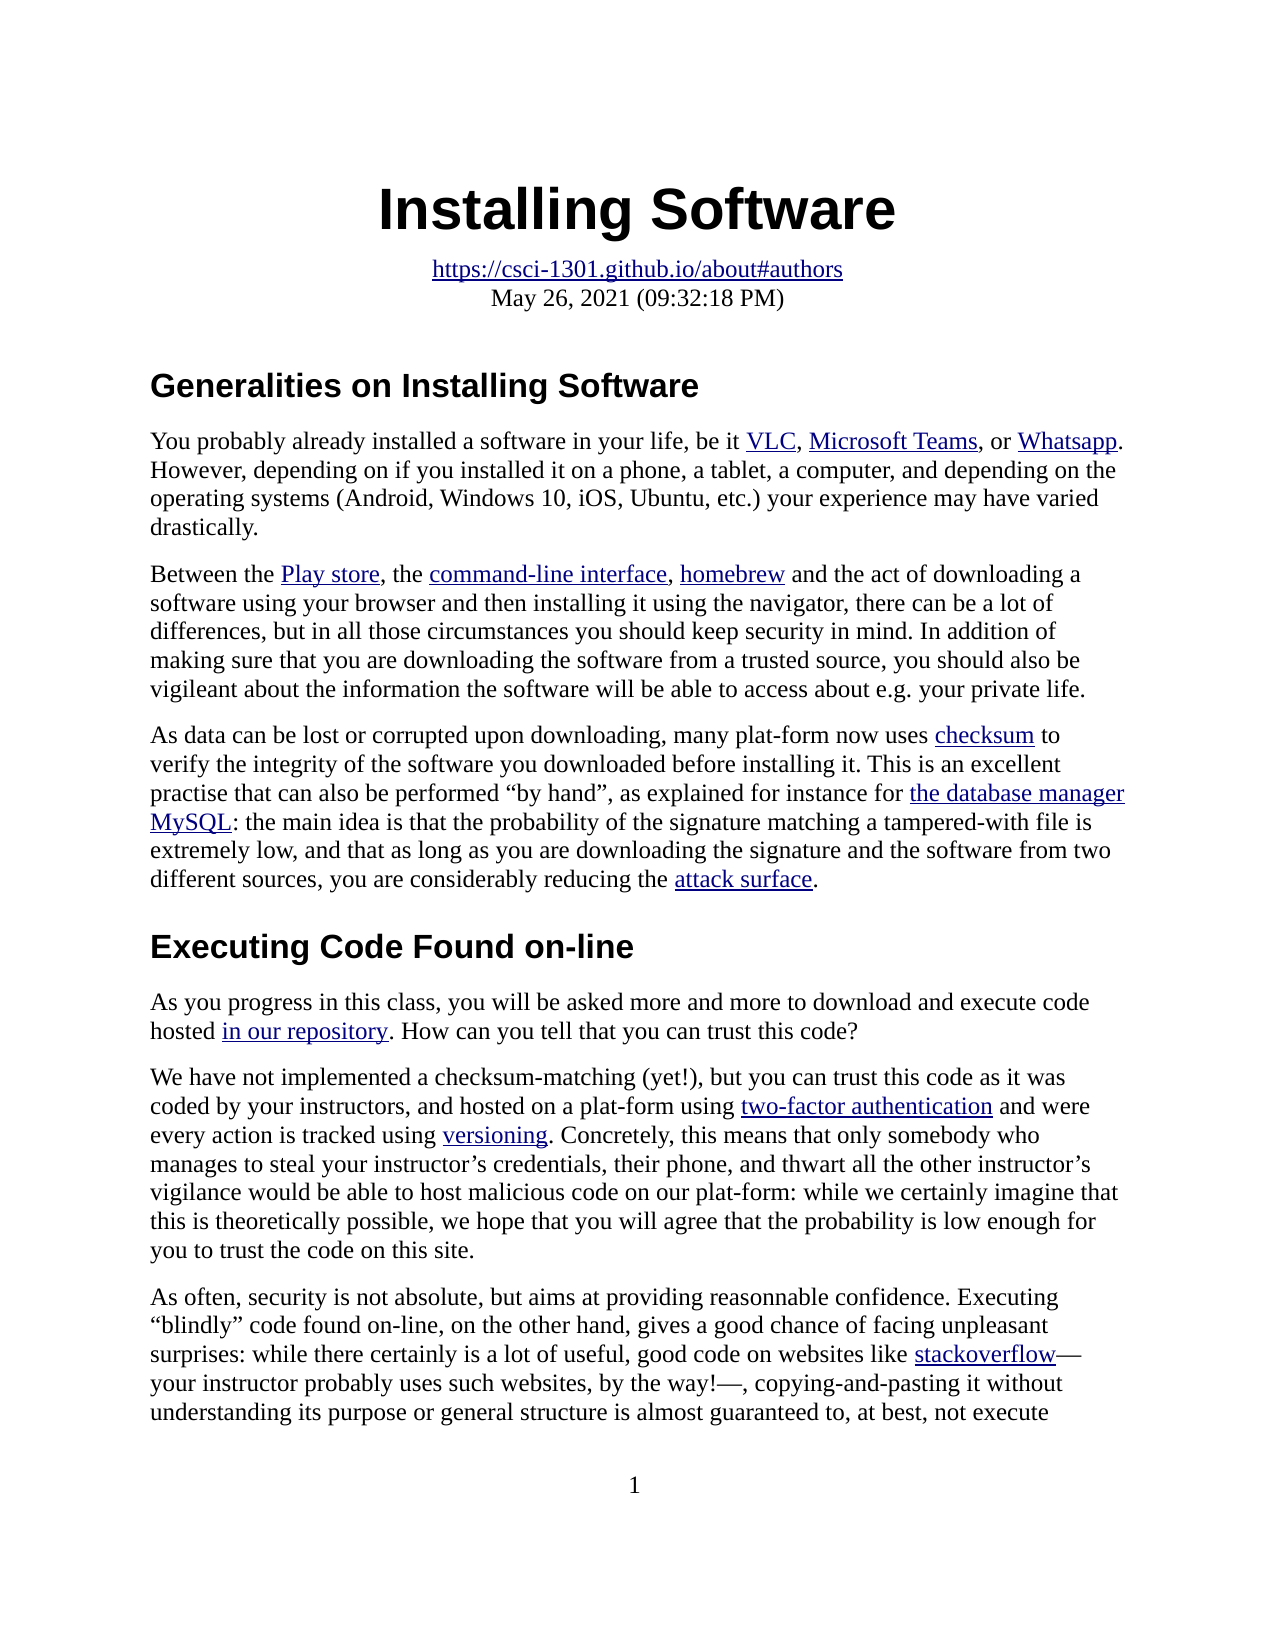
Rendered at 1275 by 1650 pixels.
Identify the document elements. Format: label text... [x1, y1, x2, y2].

text Between the Play store, the command-line interface, homebrew and the act of downloading a software using your browser and then installing it using the navigator, there can be a lot of differences, but in all those circumstances you should keep security in mind. In addition of making sure that you are downloading the software from a trusted source, you should also be vigileant about the information the software will be able to access about e.g. your private life. [150, 559, 1125, 703]
text May 26, 2021 (09:32:18 PM) [150, 283, 1125, 312]
text We have not implemented a checksum-matching (yet!), but you can trust this code as it was coded by your instructors, and hosted on a plat-form using two-factor authentication and were every action is tracked using versioning. Concretely, this means that only somebody who manages to steal your instructor’s credentials, their phone, and thwart all the other instructor’s vigilance would be able to host malicious code on our plat-form: while we certainly imagine that this is theoretically possible, we hope that you will agree that the probability is low enough for you to trust the code on this site. [150, 1062, 1125, 1264]
subtitle Executing Code Found on-line [150, 927, 1125, 966]
text As data can be lost or corrupted upon downloading, many plat-form now uses checksum to verify the integrity of the software you downloaded before installing it. This is an excellent practise that can also be performed “by hand”, as explained for instance for the database manager MySQL: the main idea is that the probability of the signature matching a tampered-with file is extremely low, and that as long as you are downloading the signature and the software from two different sources, you are considerably reducing the attack surface. [150, 721, 1125, 893]
text You probably already installed a software in your life, be it VLC, Microsoft Teams, or Whatsapp. However, depending on if you installed it on a phone, a tablet, a computer, and depending on the operating systems (Android, Windows 10, iOS, Ubuntu, etc.) your experience may have varied drastically. [150, 426, 1125, 541]
text https://csci-1301.github.io/about#authors [150, 254, 1125, 283]
text As you progress in this class, you will be asked more and more to download and execute code hosted in our repository. How can you tell that you can trust this code? [150, 987, 1125, 1044]
subtitle Generalities on Installing Software [150, 366, 1125, 404]
text As often, security is not absolute, but aims at providing reasonnable confidence. Executing “blindly” code found on-line, on the other hand, gives a good chance of facing unpleasant surprises: while there certainly is a lot of useful, good code on websites like stackoverflow—your instructor probably uses such websites, by the way!—, copying-and-pasting it without understanding its purpose or general structure is almost guaranteed to, at best, not execute [150, 1282, 1125, 1425]
title Installing Software [150, 175, 1125, 242]
